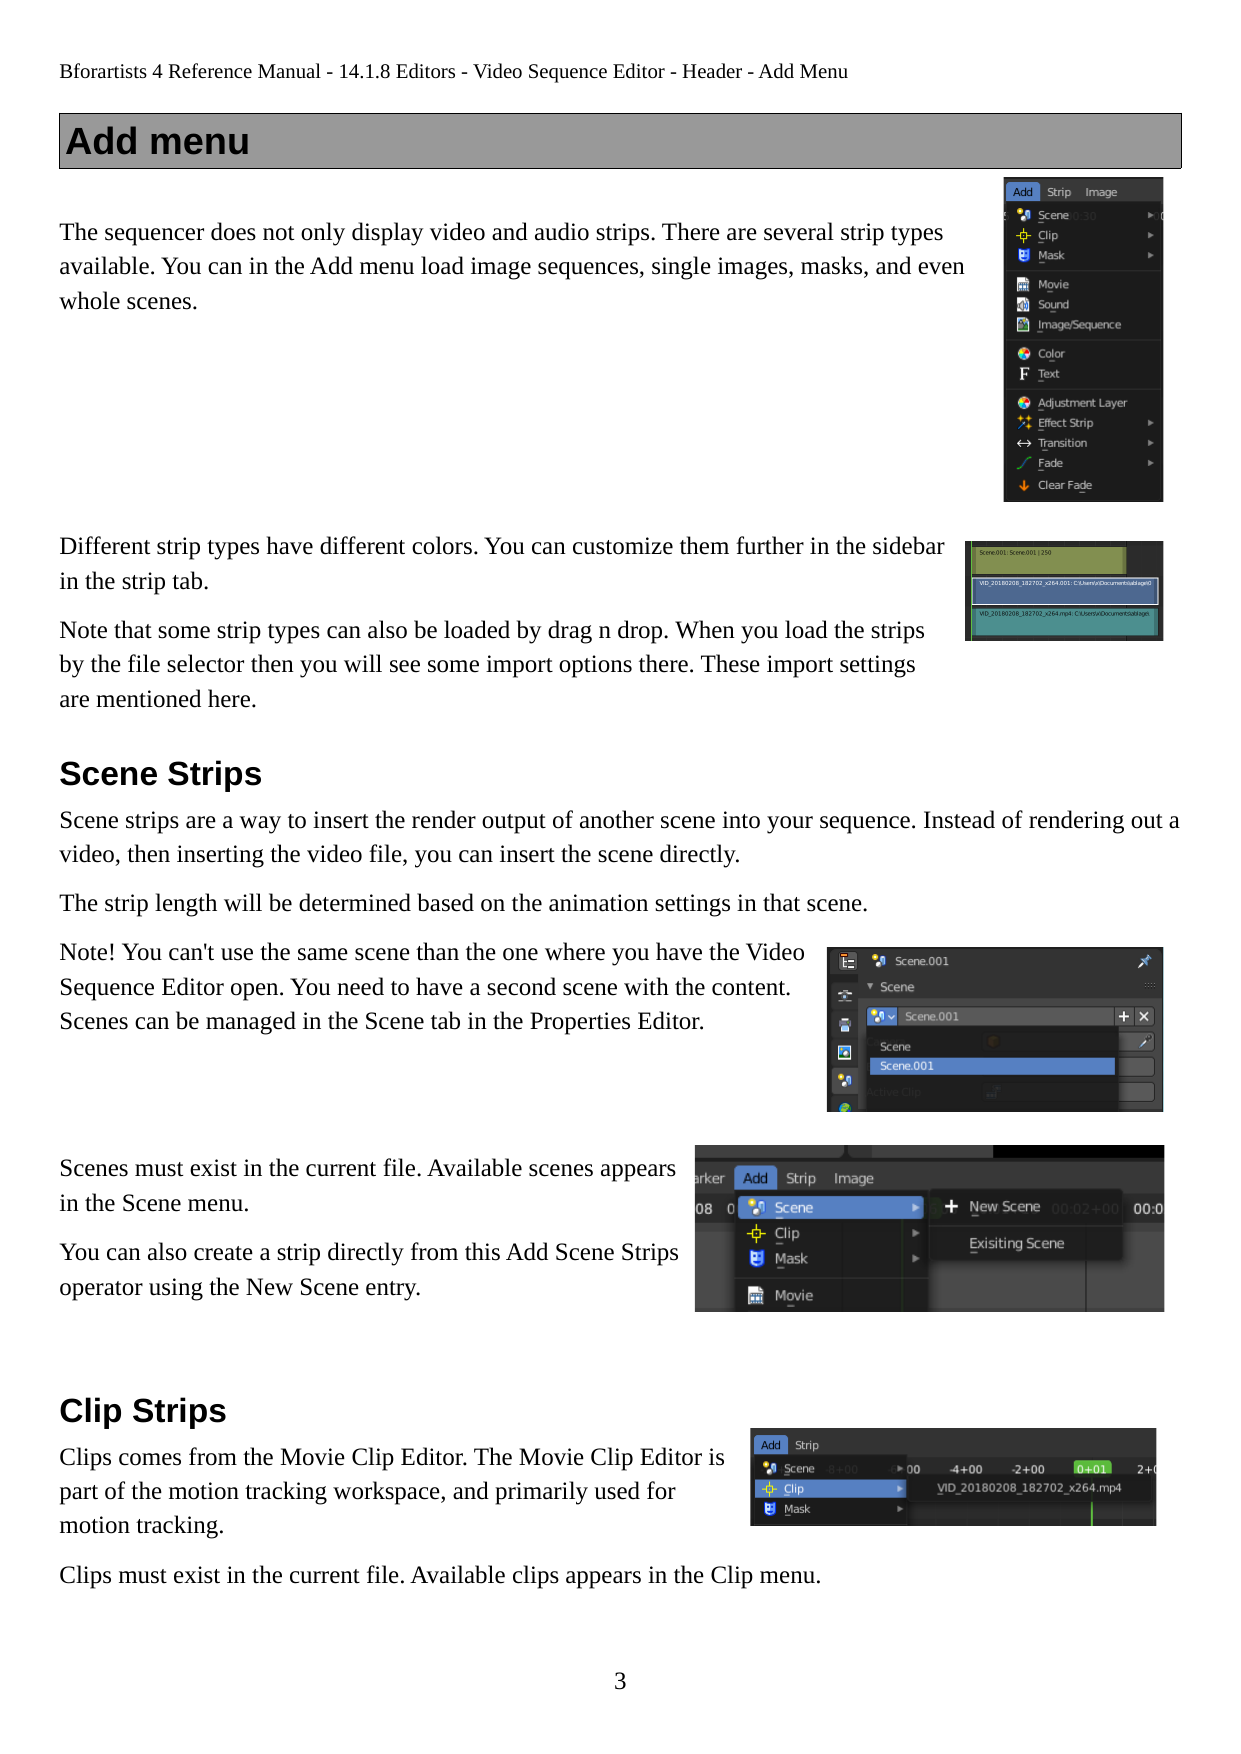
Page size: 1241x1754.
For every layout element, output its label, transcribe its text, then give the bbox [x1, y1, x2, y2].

text You can also create a strip directly from this Add Scene Strips operator using the New Scene entry. [59, 1237, 694, 1300]
table_header Add menu [60, 114, 1181, 168]
subtitle Scene Strips [59, 754, 1181, 792]
subtitle Clip Strips [59, 1391, 1181, 1429]
text The sequencer does not only display video and audio strips. There are several strip types available. You can in the Add menu load image sequences, single images, masks, and even whole scenes. [59, 217, 1003, 315]
text Note! You can't use the same scene than the one where you have the Video Sequence Editor open. You need to have a second scene with the content. Scenes can be managed in the Scene tab in the Properties Editor. [59, 937, 1181, 1035]
picture [1003, 177, 1164, 502]
text Scenes must exist in the current file. Available scenes appears in the Scene menu. [59, 1153, 694, 1217]
picture [750, 1428, 1157, 1526]
text Clips must exist in the current file. Available clips appears in the Clip menu. [59, 1560, 1181, 1588]
text Clips comes from the Movie Clip Editor. The Movie Clip Editor is part of the motion tracking workspace, and primarily used for motion tracking. [59, 1442, 1181, 1539]
text Scene strips are a way to insert the render output of another scene into your sequence. Instead of rendering out a video, then inserting the video file, you can insert the scene directly. [59, 805, 1181, 868]
text The strip length will be determined based on the animation settings in that scene. [59, 888, 1181, 917]
picture [965, 541, 1164, 641]
picture [826, 947, 1164, 1112]
text Note that some strip types can also be loaded by drag n drop. When you load the strips by the file selector then you will see some import options there. These import settings are mentioned here. [59, 615, 1181, 712]
picture [694, 1145, 1165, 1312]
text Different strip types have different colors. You can customize them further in the sidebar in the strip tab. [59, 531, 1181, 594]
